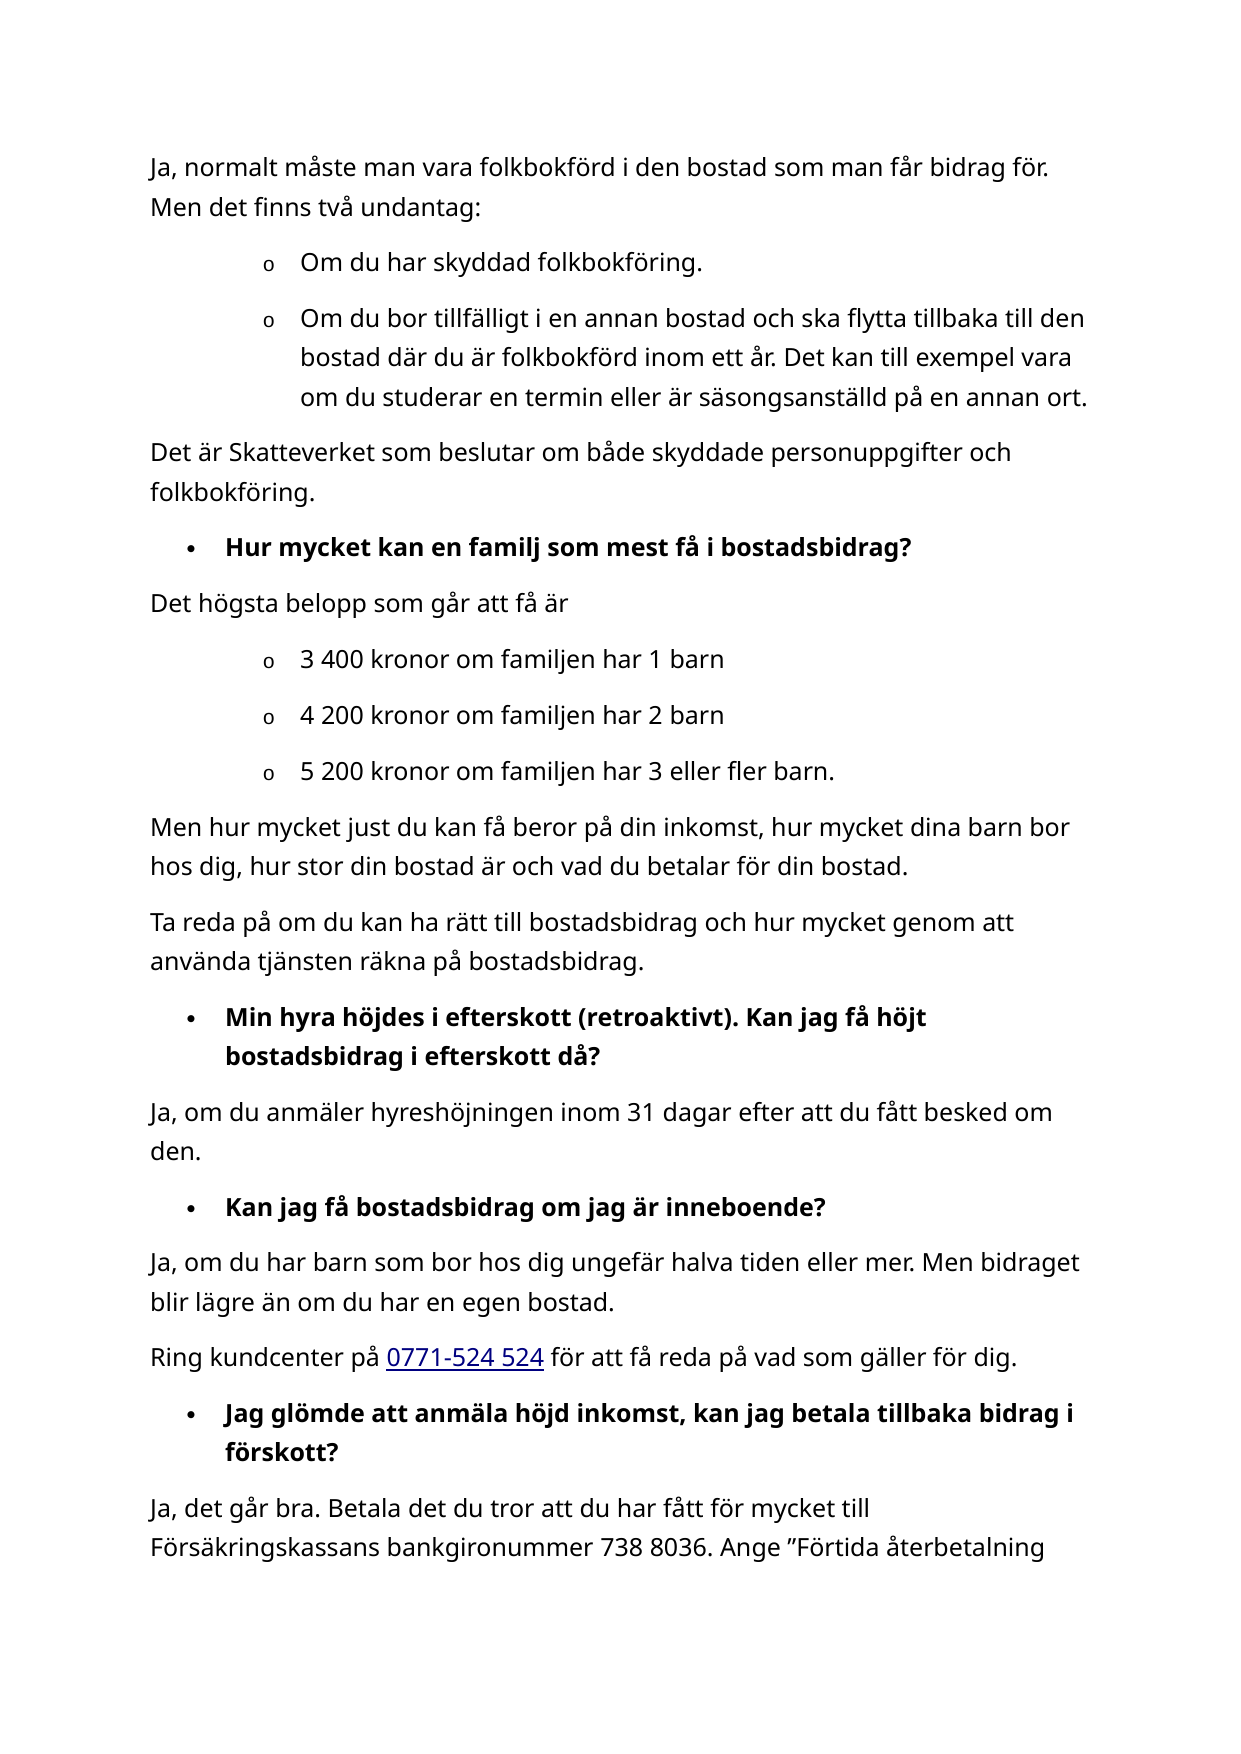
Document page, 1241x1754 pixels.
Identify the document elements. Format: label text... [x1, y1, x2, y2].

text Ja, normalt måste man vara folkbokförd i den bostad som man får bidrag för. Men det finns två undantag: [150, 150, 1090, 223]
list Min hyra höjdes i efterskott (retroaktivt). Kan jag få höjt bostadsbidrag i efterskott då? [187, 999, 1090, 1072]
text Ja, om du anmäler hyreshöjningen inom 31 dagar efter att du fått besked om den. [150, 1094, 1090, 1167]
list 3 400 kronor om familjen har 1 barn [262, 642, 1090, 676]
text Det högsta belopp som går att få är [150, 586, 1090, 620]
list Om du har skyddad folkbokföring. [262, 245, 1090, 279]
list 4 200 kronor om familjen har 2 barn [262, 697, 1090, 732]
list Om du bor tillfälligt i en annan bostad och ska flytta tillbaka till den bostad där du är folkbokförd inom ett år. Det kan till exempel vara om du studerar en termin eller är säsongsanställd på en annan ort. [262, 301, 1090, 413]
list Kan jag få bostadsbidrag om jag är inneboende? [187, 1189, 1090, 1223]
list Hur mycket kan en familj som mest få i bostadsbidrag? [187, 530, 1090, 564]
text Ja, det går bra. Betala det du tror att du har fått för mycket till Försäkringskassans bankgironummer 738 8036. Ange ”Förtida återbetalning [150, 1491, 1090, 1564]
text Det är Skatteverket som beslutar om både skyddade personuppgifter och folkbokföring. [150, 435, 1090, 508]
text Men hur mycket just du kan få beror på din inkomst, hur mycket dina barn bor hos dig, hur stor din bostad är och vad du betalar för din bostad. [150, 809, 1090, 882]
text Ring kundcenter på 0771‑524 524 för att få reda på vad som gäller för dig. [150, 1340, 1090, 1374]
list 5 200 kronor om familjen har 3 eller fler barn. [262, 753, 1090, 787]
list Jag glömde att anmäla höjd inkomst, kan jag betala tillbaka bidrag i förskott? [187, 1396, 1090, 1469]
text Ja, om du har barn som bor hos dig ungefär halva tiden eller mer. Men bidraget blir lägre än om du har en egen bostad. [150, 1245, 1090, 1318]
text Ta reda på om du kan ha rätt till bostadsbidrag och hur mycket genom att använda tjänsten räkna på bostadsbidrag. [150, 904, 1090, 977]
